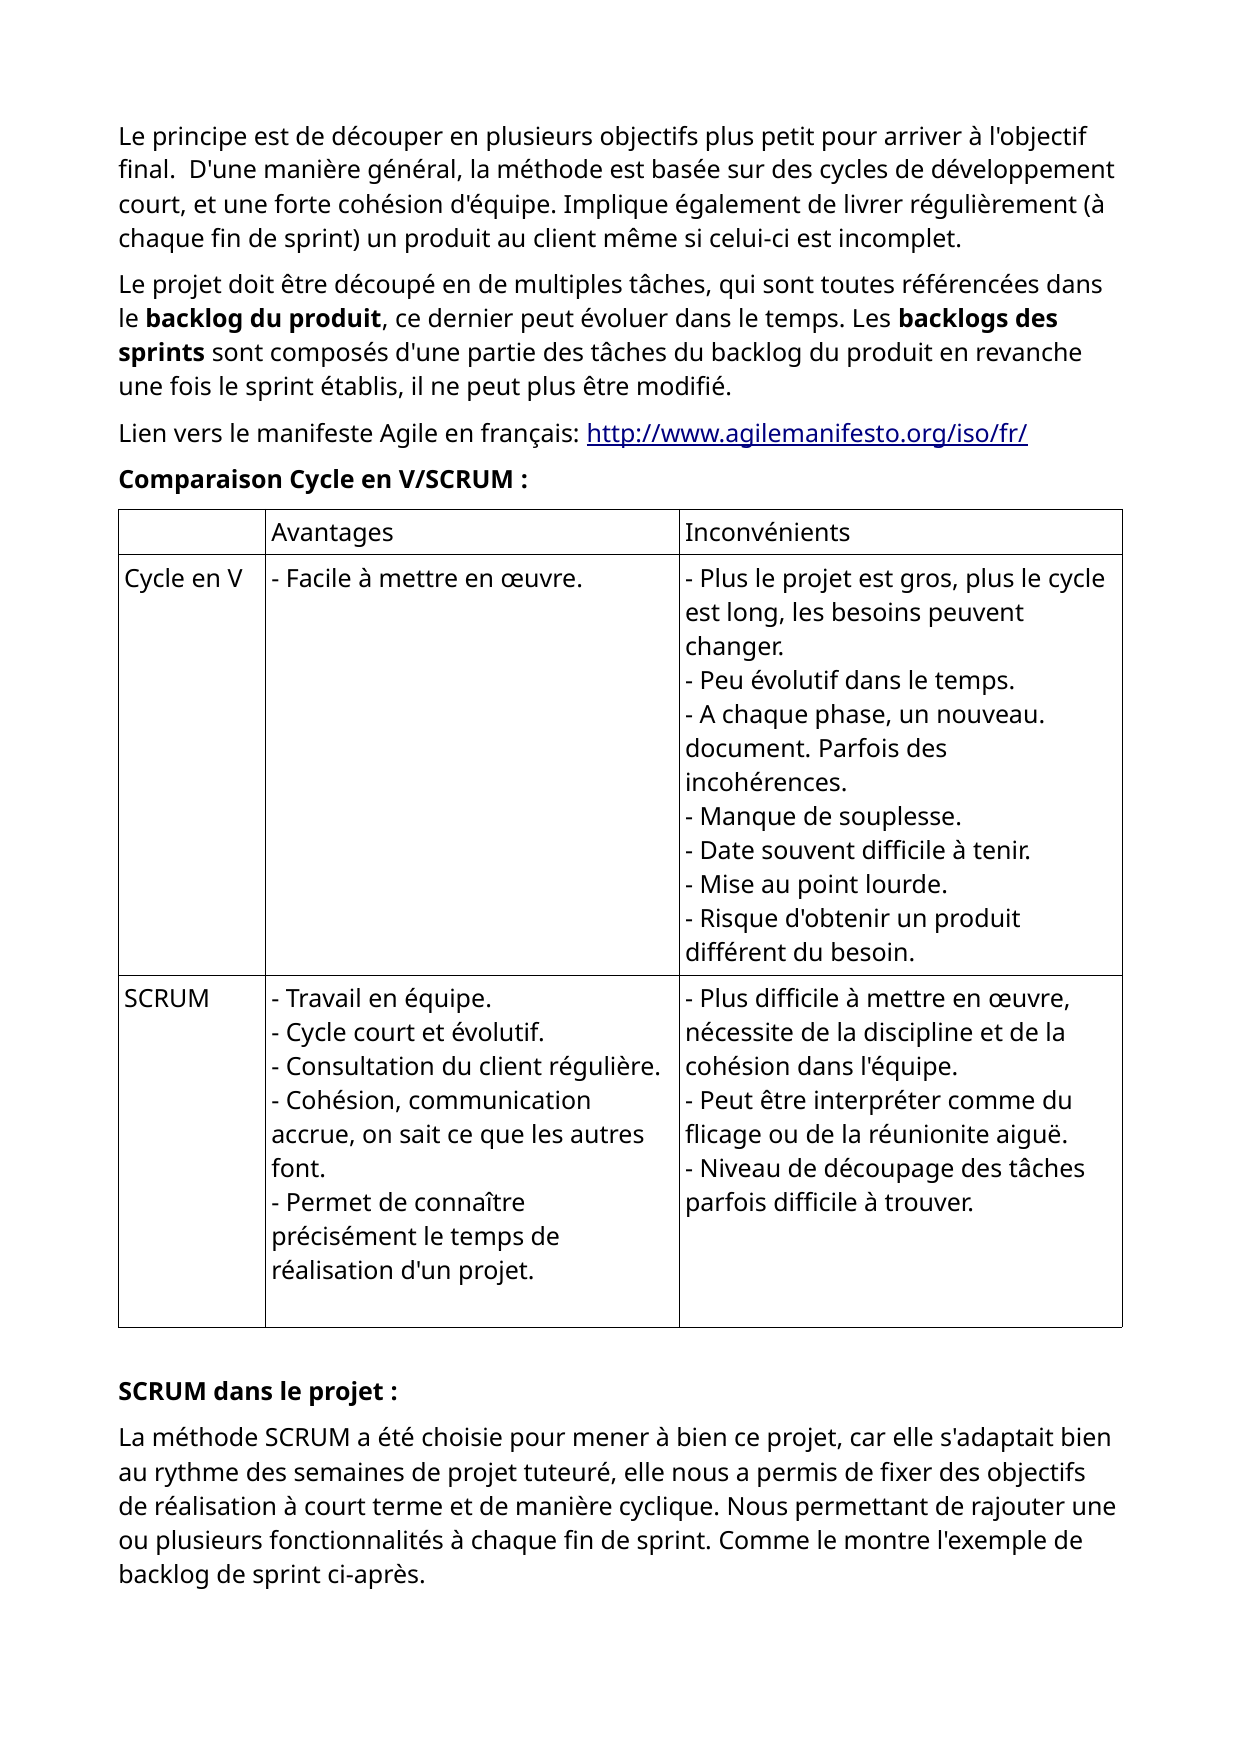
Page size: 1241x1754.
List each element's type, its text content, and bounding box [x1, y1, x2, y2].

table_cell - Plus le projet est gros, plus le cycle est long, les besoins peuvent changer. - Peu évolutif dans le temps. - A chaque phase, un nouveau. document. Parfois des incohérences. - Manque de souplesse. - Date souvent difficile à tenir. - Mise au point lourde. - Risque d'obtenir un produit différent du besoin. [680, 555, 1122, 975]
text SCRUM dans le projet : [118, 1373, 1122, 1408]
table_cell Cycle en V [119, 555, 265, 975]
table_cell SCRUM [119, 976, 265, 1327]
table_cell - Travail en équipe. - Cycle court et évolutif. - Consultation du client régulière. - Cohésion, communication accrue, on sait ce que les autres font. - Permet de connaître précisément le temps de réalisation d'un projet. [266, 976, 679, 1327]
table_cell - Facile à mettre en œuvre. [266, 555, 679, 975]
text Lien vers le manifeste Agile en français: http://www.agilemanifesto.org/iso/fr/ [118, 416, 1122, 450]
text Le projet doit être découpé en de multiples tâches, qui sont toutes référencées dans le backlog du produit, ce dernier peut évoluer dans le temps. Les backlogs des sprints sont composés d'une partie des tâches du backlog du produit en revanche une fois le sprint établis, il ne peut plus être modifié. [118, 267, 1122, 403]
text Le principe est de découper en plusieurs objectifs plus petit pour arriver à l'objectif final. D'une manière général, la méthode est basée sur des cycles de développement court, et une forte cohésion d'équipe. Implique également de livrer régulièrement (à chaque fin de sprint) un produit au client même si celui-ci est incomplet. [118, 118, 1122, 254]
text La méthode SCRUM a été choisie pour mener à bien ce projet, car elle s'adaptait bien au rythme des semaines de projet tuteuré, elle nous a permis de fixer des objectifs de réalisation à court terme et de manière cyclique. Nous permettant de rajouter une ou plusieurs fonctionnalités à chaque fin de sprint. Comme le montre l'exemple de backlog de sprint ci-après. [118, 1420, 1122, 1590]
text Comparaison Cycle en V/SCRUM : [118, 462, 1122, 496]
table_header [119, 510, 265, 554]
table_header Inconvénients [680, 510, 1122, 554]
table_cell - Plus difficile à mettre en œuvre, nécessite de la discipline et de la cohésion dans l'équipe. - Peut être interpréter comme du flicage ou de la réunionite aiguë. - Niveau de découpage des tâches parfois difficile à trouver. [680, 976, 1122, 1327]
table_header Avantages [266, 510, 679, 554]
